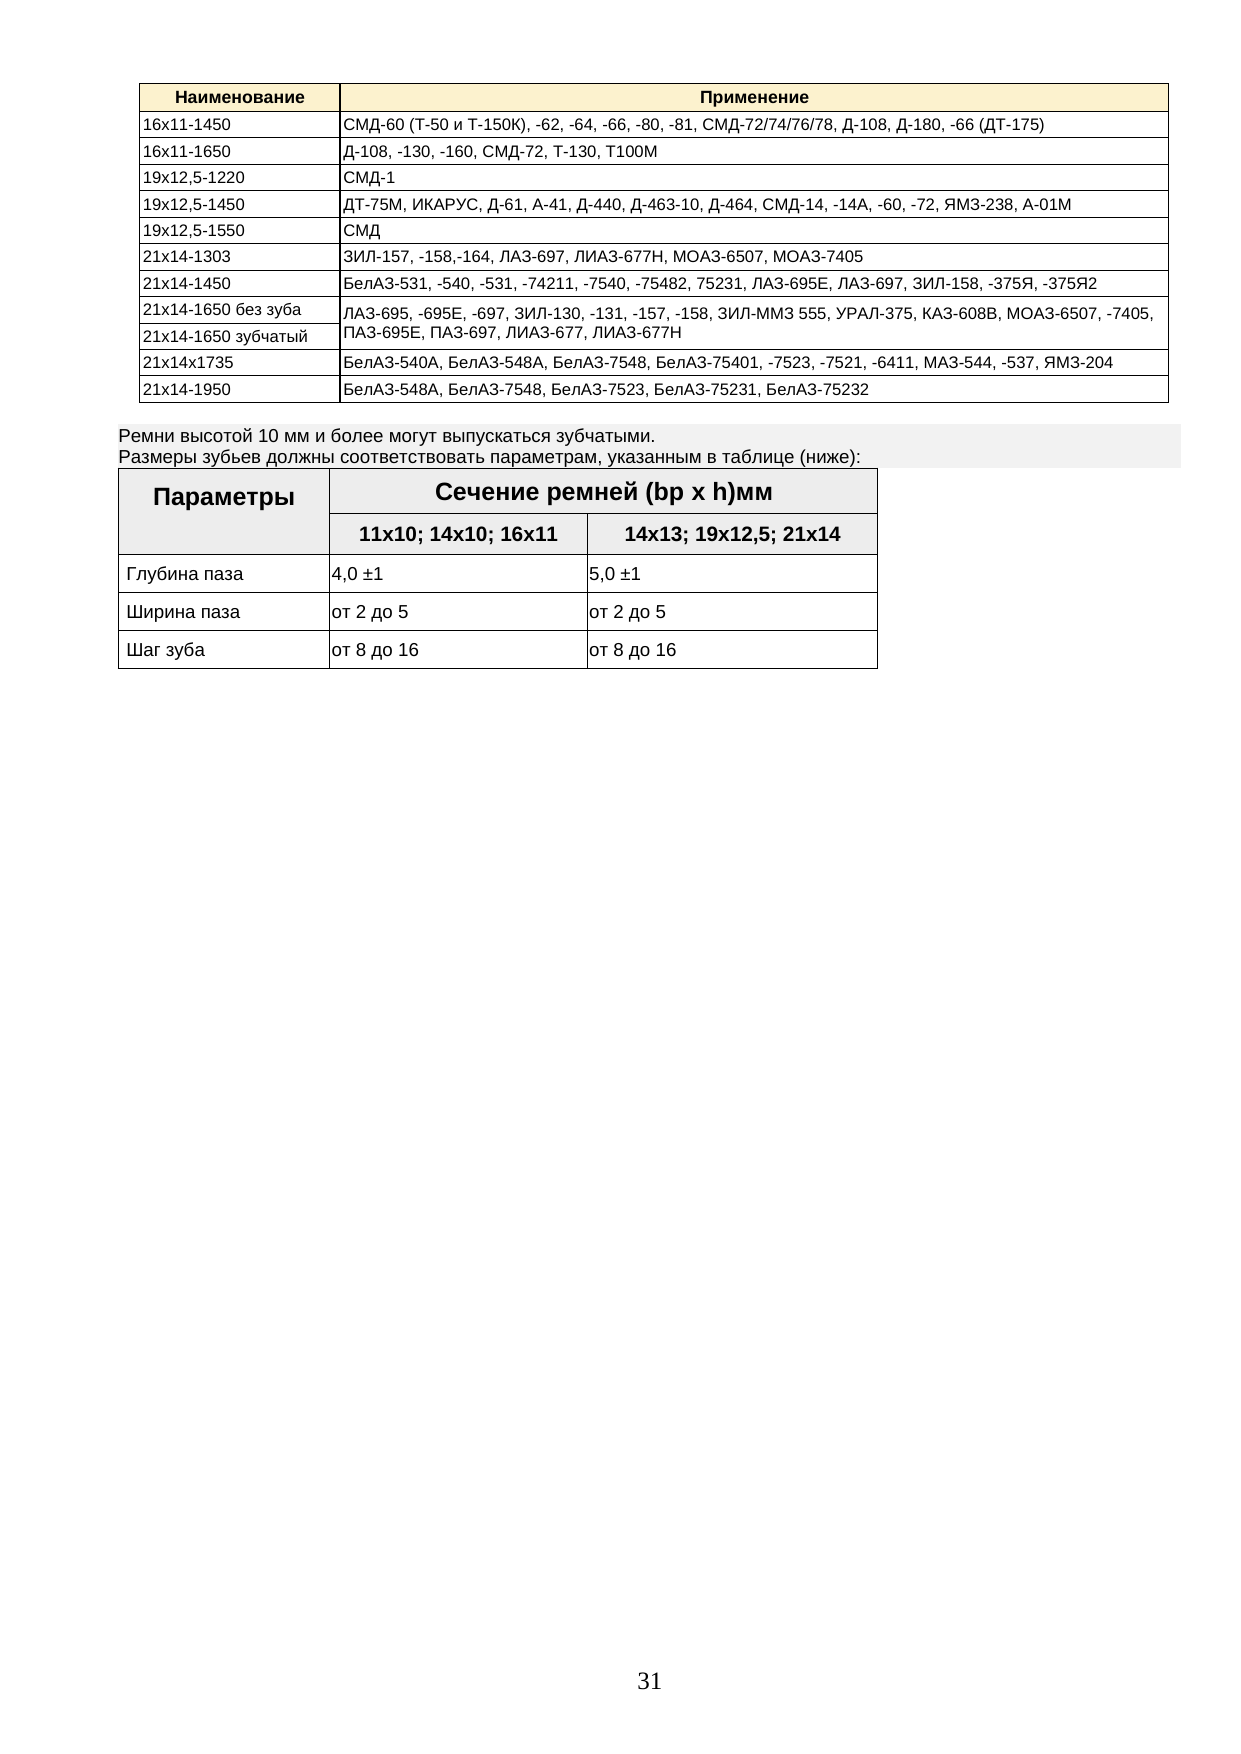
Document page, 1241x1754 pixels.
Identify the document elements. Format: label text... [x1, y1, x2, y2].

table_cell ЗИЛ-157, -158,-164, ЛАЗ-697, ЛИАЗ-677Н, МОАЗ-6507, МОАЗ-7405 [341, 244, 1168, 269]
table_cell от 8 до 16 [588, 631, 877, 668]
table_cell от 2 до 5 [330, 593, 587, 630]
table_cell БелАЗ-548А, БелАЗ-7548, БелАЗ-7523, БелАЗ-75231, БелАЗ-75232 [341, 376, 1168, 402]
table_header Наименование [140, 84, 339, 111]
table_header Применение [341, 84, 1168, 111]
table_cell Шаг зуба [119, 631, 329, 668]
table_cell Глубина паза [119, 555, 329, 592]
table_cell 16х11-1650 [140, 138, 339, 164]
table_cell 21х14-1303 [140, 244, 339, 269]
table_cell 21х14х1735 [140, 350, 339, 375]
table_cell 16х11-1450 [140, 112, 339, 137]
table_cell 5,0 ±1 [588, 555, 877, 592]
table_cell 14х13; 19х12,5; 21х14 [588, 514, 877, 554]
table_cell Ширина паза [119, 593, 329, 630]
table_cell Д-108, -130, -160, СМД-72, Т-130, Т100М [341, 138, 1168, 164]
table_cell 11х10; 14х10; 16х11 [330, 514, 587, 554]
text Размеры зубьев должны соответствовать параметрам, указанным в таблице (ниже): [118, 446, 1181, 468]
table_cell 21х14-1650 зубчатый [140, 324, 339, 349]
table_cell 21х14-1650 без зуба [140, 297, 339, 322]
table_cell БелАЗ-531, -540, -531, -74211, -7540, -75482, 75231, ЛАЗ-695Е, ЛАЗ-697, ЗИЛ-158, -375Я, -375Я2 [341, 271, 1168, 296]
table_cell СМД-1 [341, 165, 1168, 190]
table_cell 19х12,5-1220 [140, 165, 339, 190]
table_cell СМД [341, 218, 1168, 243]
table_header Параметры [119, 469, 329, 554]
table_header Сечение ремней (bp x h)мм [330, 469, 877, 513]
table_cell СМД-60 (Т-50 и Т-150К), -62, -64, -66, -80, -81, СМД-72/74/76/78, Д-108, Д-180, -66 (ДТ-175) [341, 112, 1168, 137]
table_cell ДТ-75М, ИКАРУС, Д-61, А-41, Д-440, Д-463-10, Д-464, СМД-14, -14А, -60, -72, ЯМЗ-238, А-01М [341, 191, 1168, 217]
table_cell 21х14-1450 [140, 271, 339, 296]
table_cell 19х12,5-1550 [140, 218, 339, 243]
table_cell 19х12,5-1450 [140, 191, 339, 217]
table_cell ЛАЗ-695, -695Е, -697, ЗИЛ-130, -131, -157, -158, ЗИЛ-ММЗ 555, УРАЛ-375, КАЗ-608В, МОАЗ-6507, -7405, ПАЗ-695Е, ПАЗ-697, ЛИАЗ-677, ЛИАЗ-677Н [341, 297, 1168, 349]
text Ремни высотой 10 мм и более могут выпускаться зубчатыми. [118, 424, 1181, 446]
table_cell БелАЗ-540А, БелАЗ-548А, БелАЗ-7548, БелАЗ-75401, -7523, -7521, -6411, МАЗ-544, -537, ЯМЗ-204 [341, 350, 1168, 375]
table_cell 21х14-1950 [140, 376, 339, 402]
table_cell от 2 до 5 [588, 593, 877, 630]
table_cell 4,0 ±1 [330, 555, 587, 592]
table_cell от 8 до 16 [330, 631, 587, 668]
